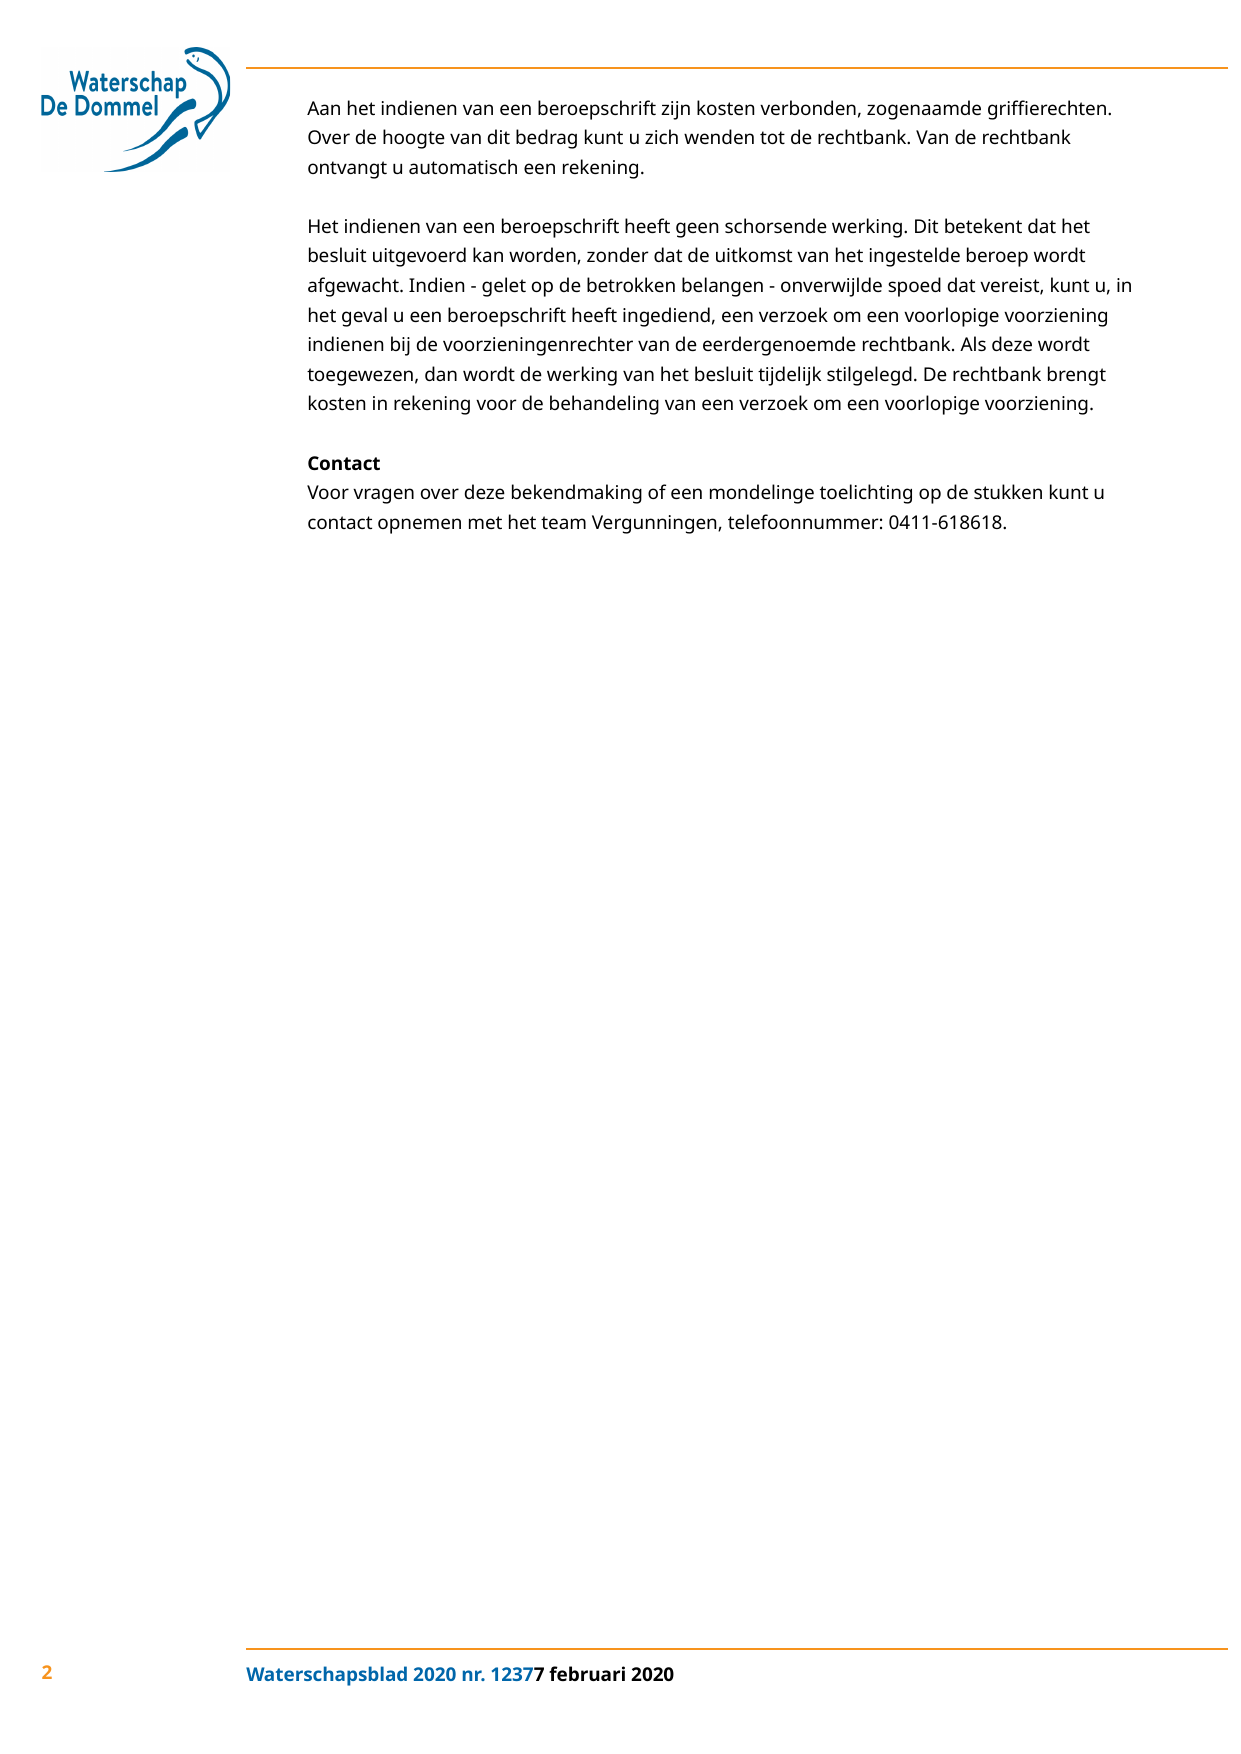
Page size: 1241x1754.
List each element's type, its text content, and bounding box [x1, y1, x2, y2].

picture [41, 47, 231, 172]
list Voor vragen over deze bekendmaking of een mondelinge toelichting op de stukken kunt u contact opnemen met het team Vergunningen, telefoonnummer: 0411-618618. [248, 479, 1152, 535]
list Het indienen van een beroepschrift heeft geen schorsende werking. Dit betekent dat het besluit uitgevoerd kan worden, zonder dat de uitkomst van het ingestelde beroep wordt afgewacht. Indien - gelet op de betrokken belangen - onverwijlde spoed dat vereist, kunt u, in het geval u een beroepschrift heeft ingediend, een verzoek om een voorlopige voorziening indienen bij de voorzieningenrechter van de eerdergenoemde rechtbank. Als deze wordt toegewezen, dan wordt de werking van het besluit tijdelijk stilgelegd. De rechtbank brengt kosten in rekening voor de behandeling van een verzoek om een voorlopige voorziening. [248, 213, 1152, 416]
list Contact [248, 450, 1152, 476]
picture [204, 47, 231, 76]
picture [198, 118, 210, 131]
list Aan het indienen van een beroepschrift zijn kosten verbonden, zogenaamde griffierechten. Over de hoogte van dit bedrag kunt u zich wenden tot de rechtbank. Van de rechtbank ontvangt u automatisch een rekening. [248, 95, 1152, 180]
picture [45, 99, 51, 111]
